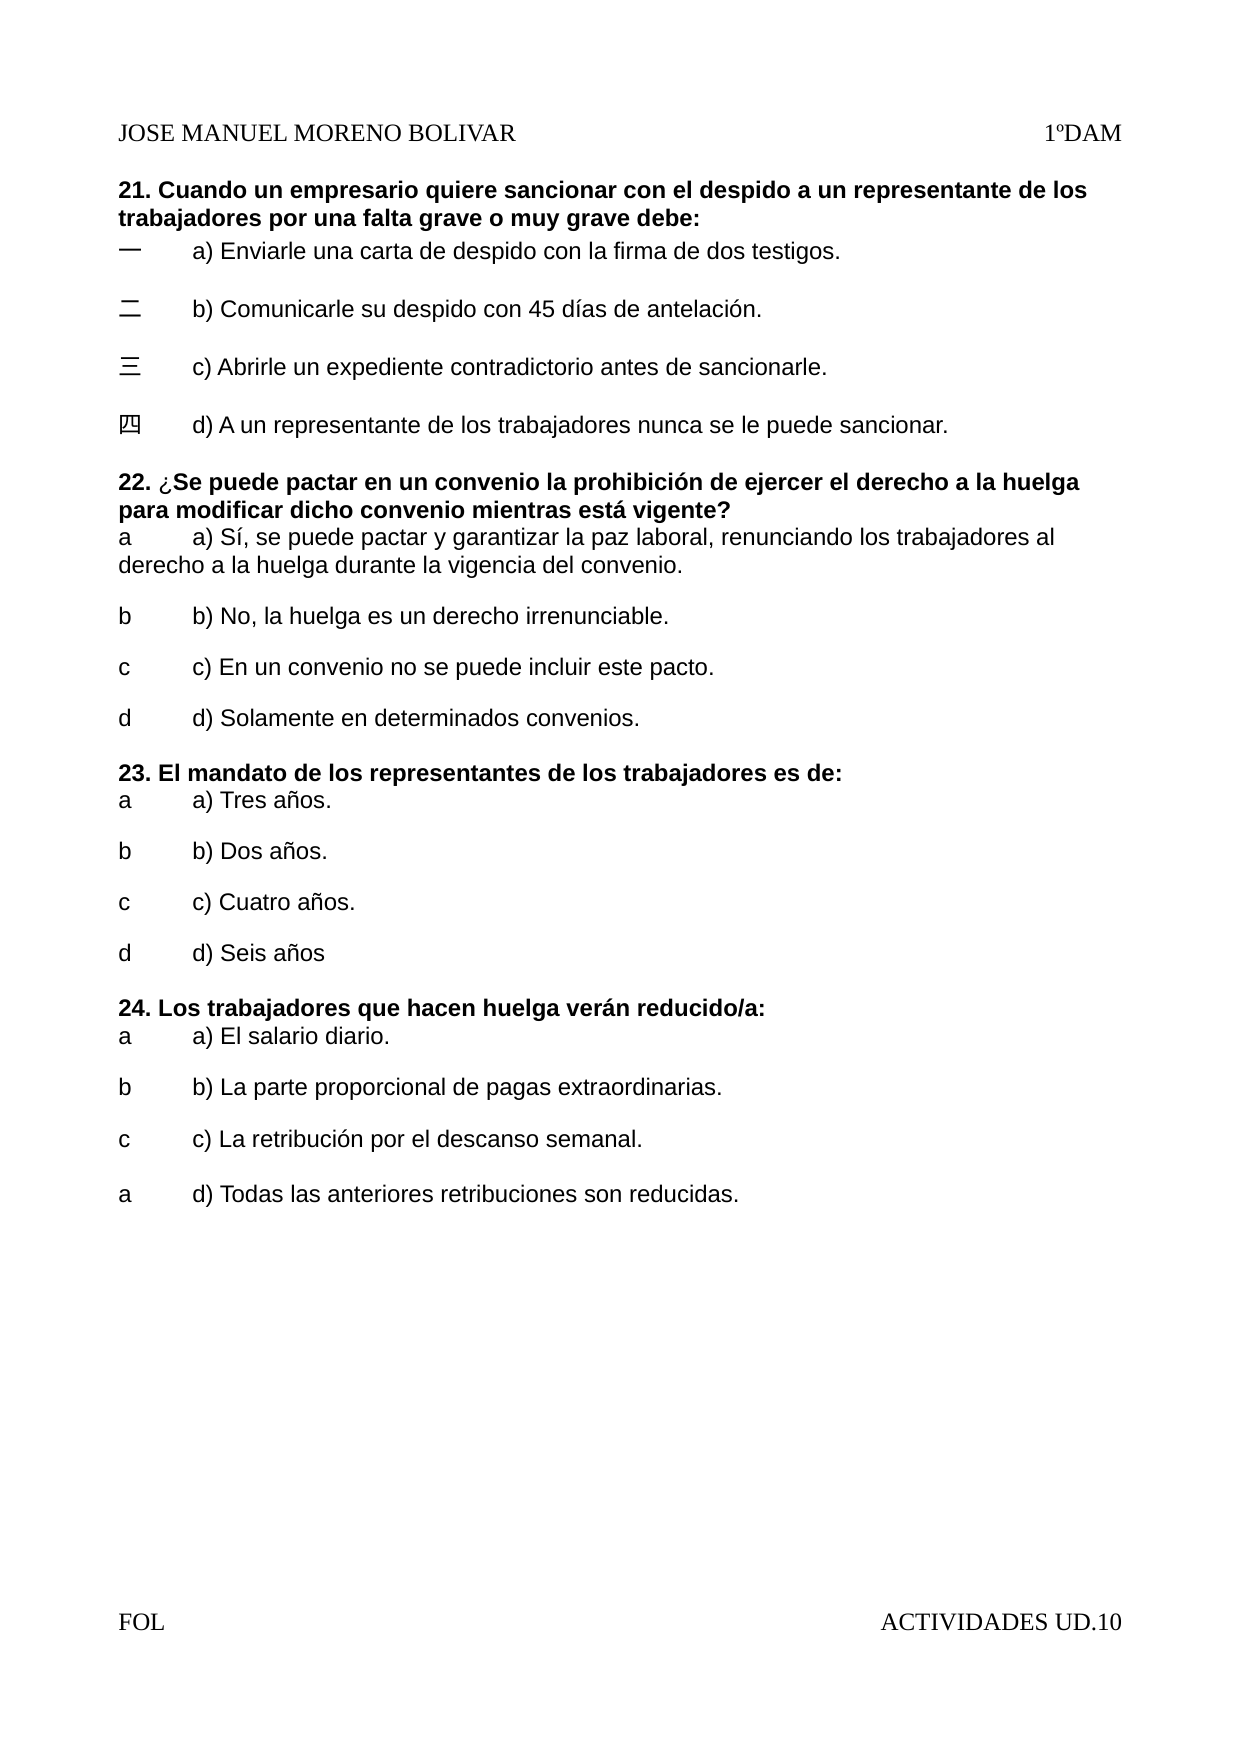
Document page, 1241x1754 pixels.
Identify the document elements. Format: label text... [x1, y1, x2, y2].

list b) Dos años. [118, 837, 1122, 865]
list c) Abrirle un expediente contradictorio antes de sancionarle. [118, 348, 1122, 382]
list c) Cuatro años. [118, 888, 1122, 916]
list b) La parte proporcional de pagas extraordinarias. [118, 1073, 1122, 1101]
list a) Sí, se puede pactar y garantizar la paz laboral, renunciando los trabajadores al derecho a la huelga durante la vigencia del convenio. [118, 523, 1122, 578]
text 23. El mandato de los representantes de los trabajadores es de: [118, 759, 1122, 786]
list b) No, la huelga es un derecho irrenunciable. [118, 602, 1122, 629]
list c) La retribución por el descanso semanal. [118, 1124, 1122, 1152]
list a) Tres años. [118, 786, 1122, 814]
text 21. Cuando un empresario quiere sancionar con el despido a un representante de los trabajadores por una falta grave o muy grave debe: [118, 176, 1122, 232]
list c) En un convenio no se puede incluir este pacto. [118, 653, 1122, 680]
text 22. ¿Se puede pactar en un convenio la prohibición de ejercer el derecho a la huelga para modificar dicho convenio mientras está vigente? [118, 468, 1122, 523]
list b) Comunicarle su despido con 45 días de antelación. [118, 289, 1122, 324]
list a) Enviarle una carta de despido con la firma de dos testigos. [118, 232, 1122, 266]
list d) Todas las anteriores retribuciones son reducidas. [118, 1180, 1122, 1207]
list d) Seis años [118, 939, 1122, 967]
list d) A un representante de los trabajadores nunca se le puede sancionar. [118, 406, 1122, 440]
list d) Solamente en determinados convenios. [118, 703, 1122, 731]
list a) El salario diario. [118, 1022, 1122, 1049]
text 24. Los trabajadores que hacen huelga verán reducido/a: [118, 994, 1122, 1022]
